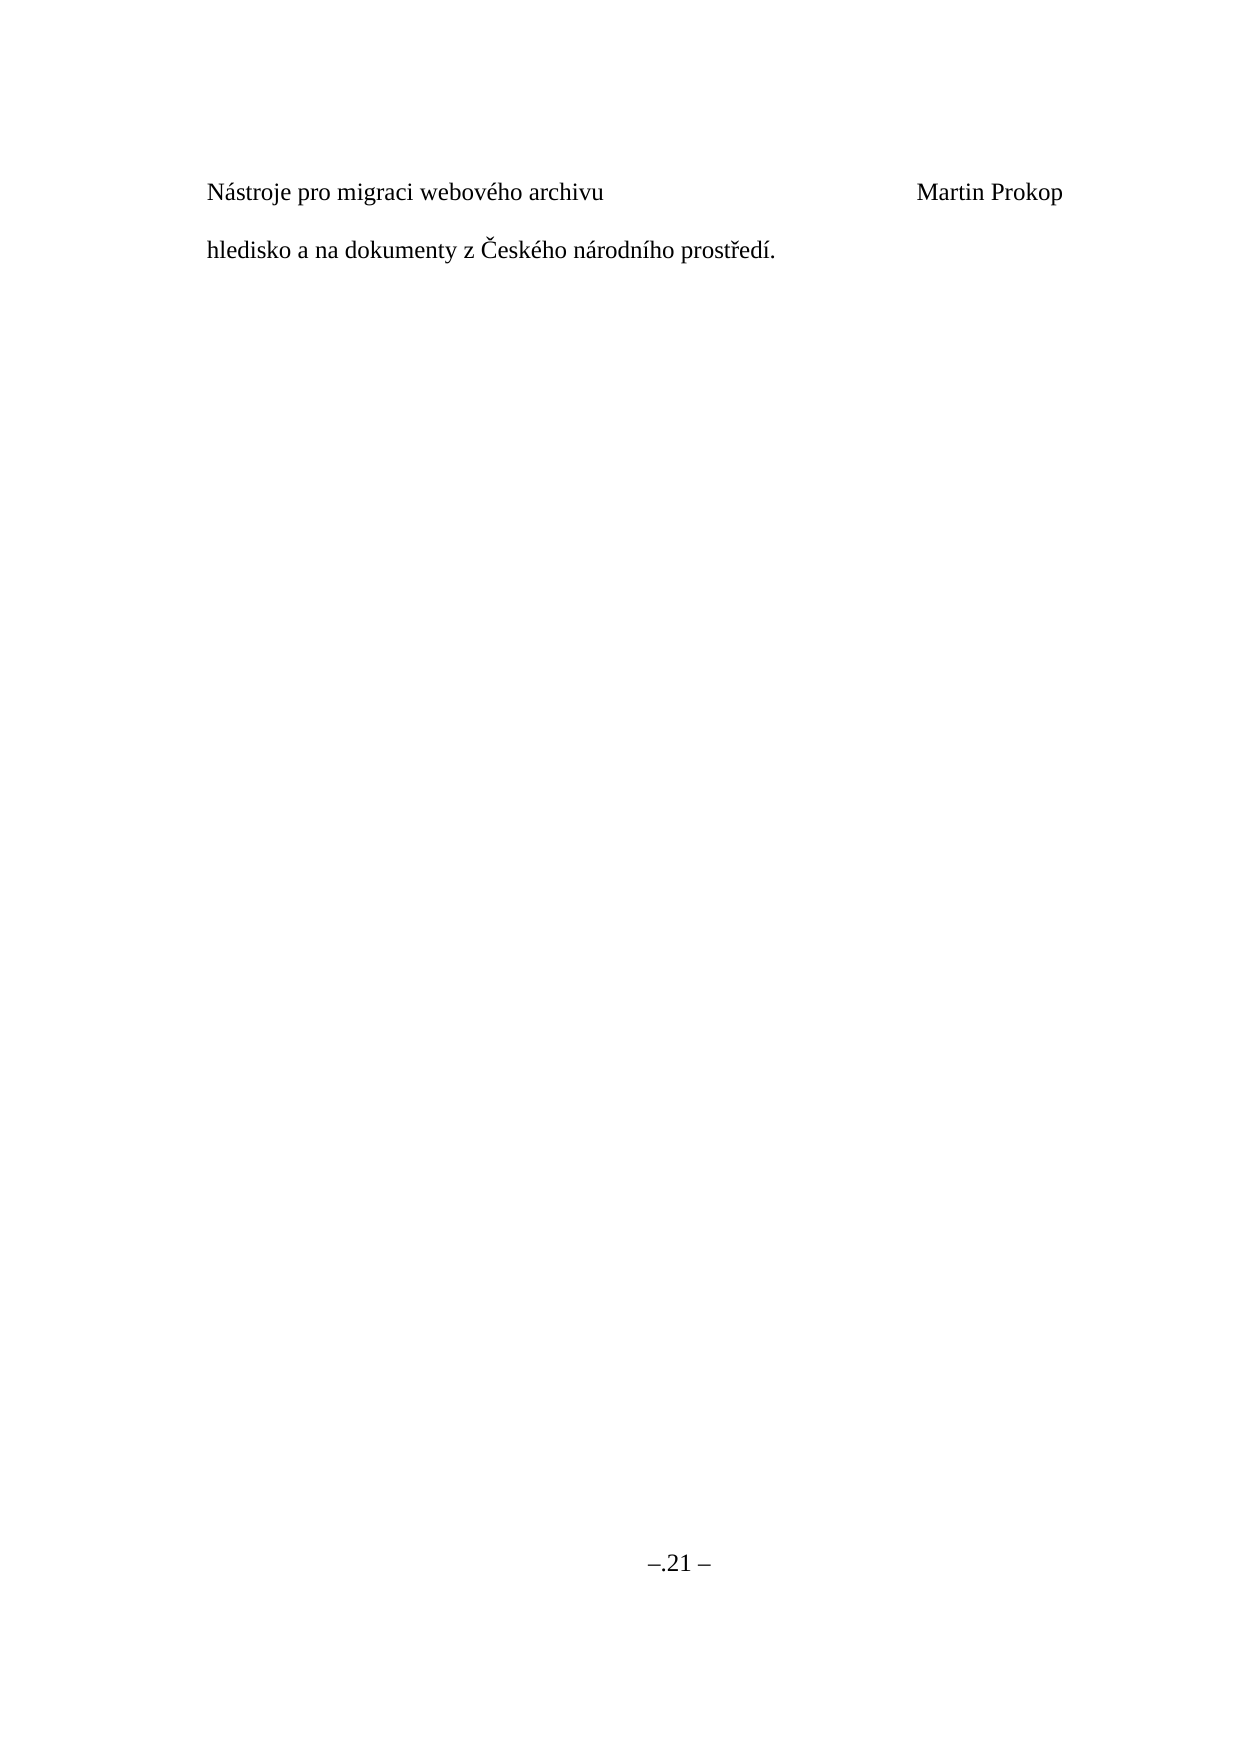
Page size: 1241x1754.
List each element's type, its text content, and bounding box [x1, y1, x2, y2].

text hledisko a na dokumenty z Českého národního prostředí. [207, 235, 1093, 264]
